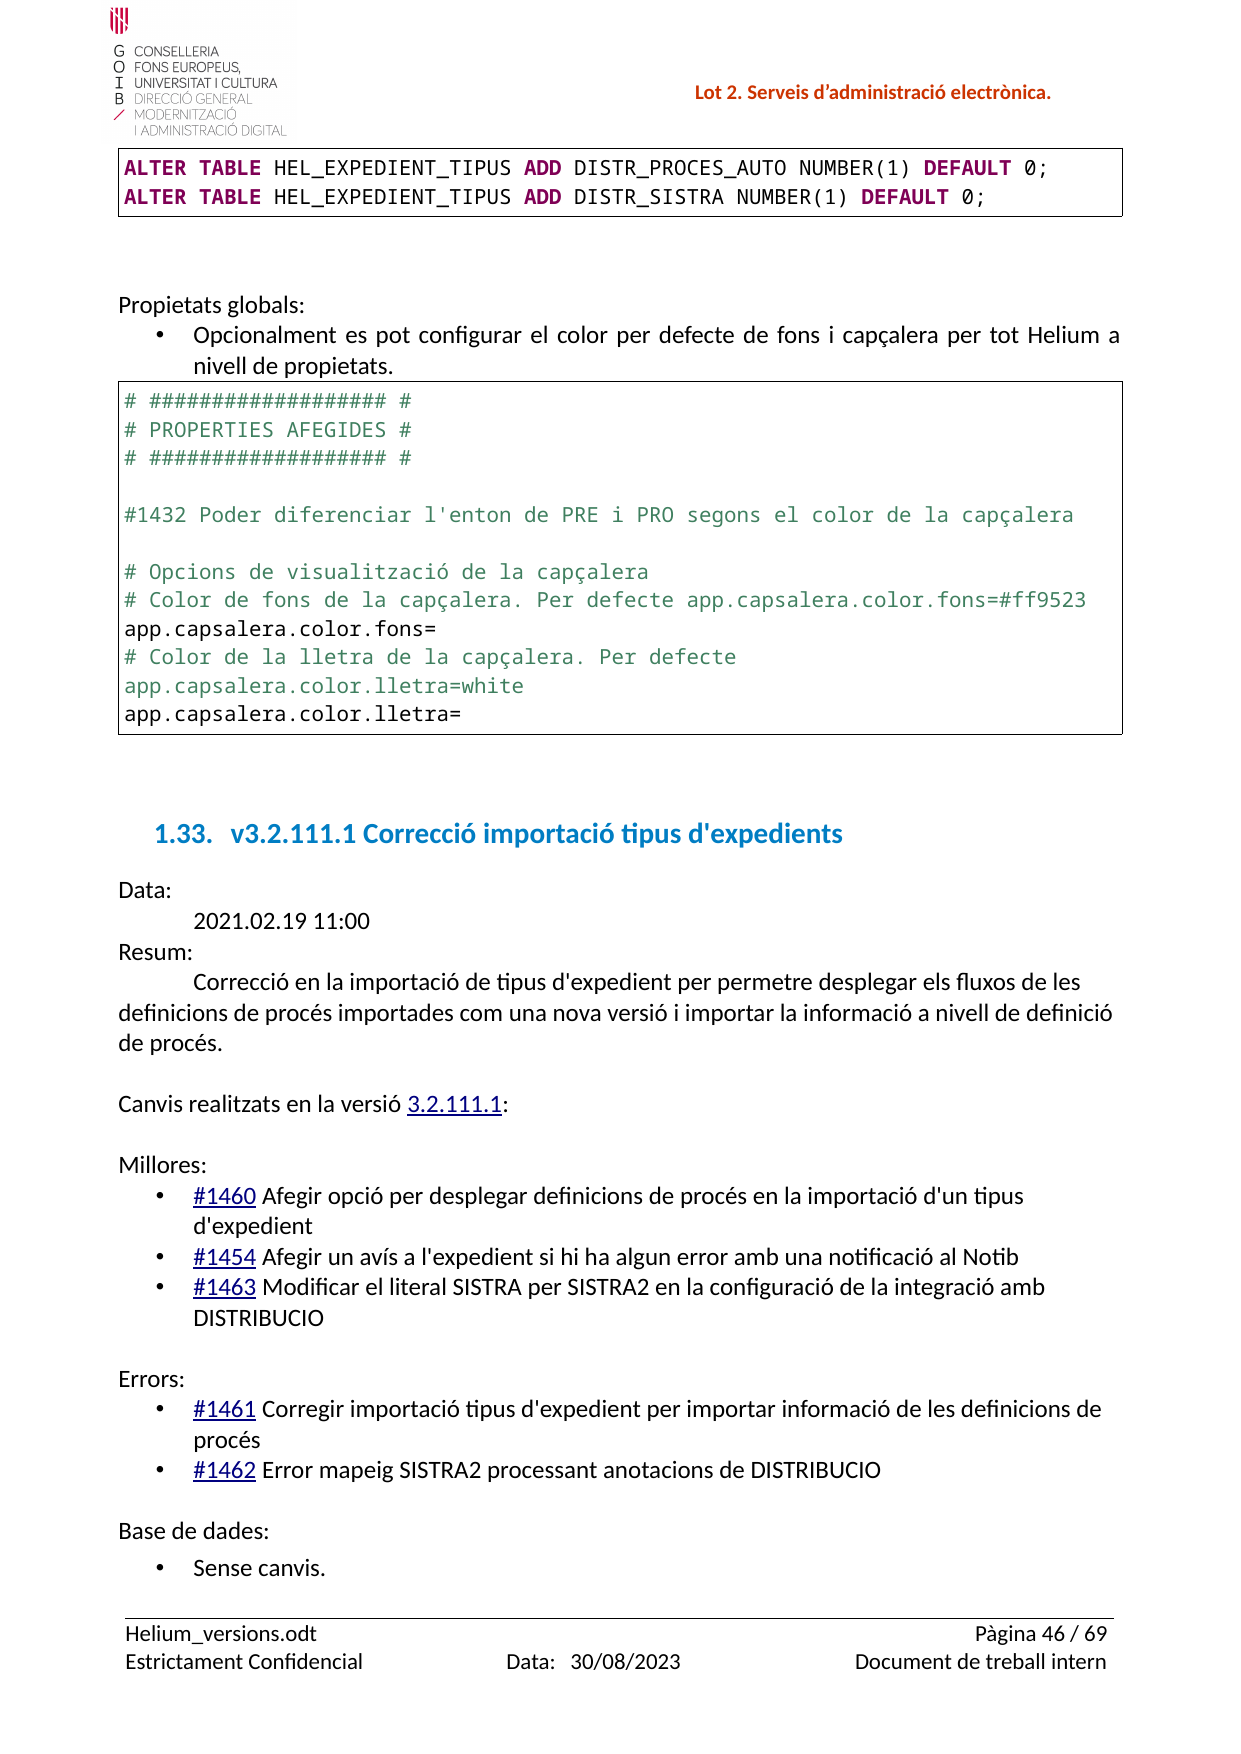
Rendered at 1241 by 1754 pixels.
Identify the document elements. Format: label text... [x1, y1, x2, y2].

text Propietats globals: [118, 289, 1122, 320]
picture [100, 0, 297, 144]
list #1460 Afegir opció per desplegar definicions de procés en la importació d'un tipus d'expedient [156, 1180, 1122, 1241]
text Base de dades: [118, 1516, 1122, 1546]
list #1463 Modificar el literal SISTRA per SISTRA2 en la configuració de la integració amb DISTRIBUCIO [156, 1271, 1122, 1332]
list #1454 Afegir un avís a l'expedient si hi ha algun error amb una notificació al Notib [156, 1241, 1122, 1271]
table_header # ################### # # PROPERTIES AFEGIDES # # ################### # #1432 Poder diferenciar l'enton de PRE i PRO segons el color de la capçalera # Opcions de visualització de la capçalera # Color de fons de la capçalera. Per defecte app.capsalera.color.fons=#ff9523 app.capsalera.color.fons= # Color de la lletra de la capçalera. Per defecte app.capsalera.color.lletra=white app.capsalera.color.lletra= [119, 382, 1122, 733]
text Errors: [118, 1363, 1122, 1393]
table_header ALTER TABLE HEL_EXPEDIENT_TIPUS ADD DISTR_PROCES_AUTO NUMBER(1) DEFAULT 0; ALTER TABLE HEL_EXPEDIENT_TIPUS ADD DISTR_SISTRA NUMBER(1) DEFAULT 0; [119, 149, 1122, 216]
text Data: [118, 874, 1122, 905]
list #1461 Corregir importació tipus d'expedient per importar informació de les definicions de procés [156, 1393, 1122, 1454]
subtitle v3.2.111.1 Correcció importació tipus d'expedients [153, 815, 1122, 851]
text Canvis realitzats en la versió 3.2.111.1: [118, 1088, 1122, 1119]
text Millores: [118, 1149, 1122, 1180]
list #1462 Error mapeig SISTRA2 processant anotacions de DISTRIBUCIO [156, 1454, 1122, 1485]
text Correcció en la importació de tipus d'expedient per permetre desplegar els fluxos de les definicions de procés importades com una nova versió i importar la informació a nivell de definició de procés. [118, 966, 1122, 1058]
text Resum: [118, 936, 1122, 966]
text 2021.02.19 11:00 [118, 905, 1122, 936]
list Sense canvis. [156, 1552, 1122, 1582]
list Opcionalment es pot configurar el color per defecte de fons i capçalera per tot Helium a nivell de propietats. [156, 320, 1122, 381]
